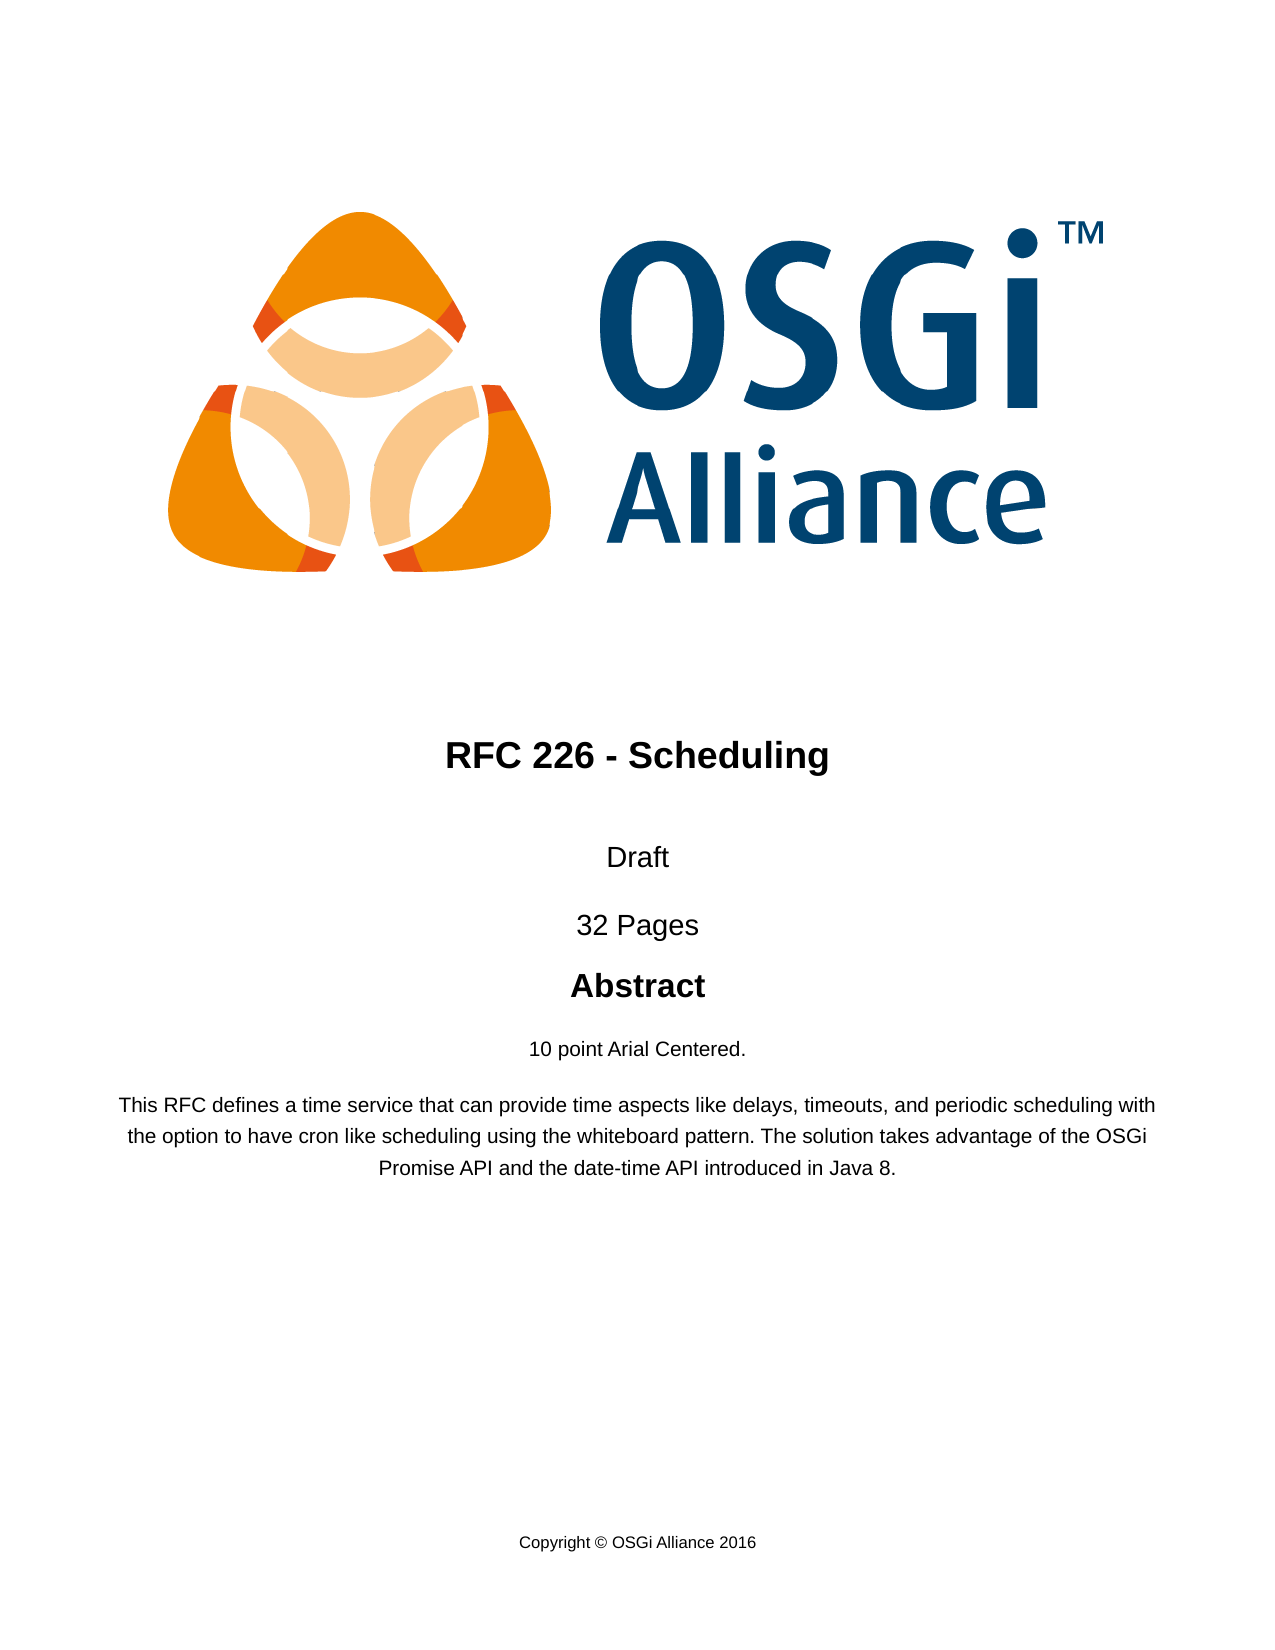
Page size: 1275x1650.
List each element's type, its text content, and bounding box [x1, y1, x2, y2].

text This RFC defines a time service that can provide time aspects like delays, timeouts, and periodic scheduling with the option to have cron like scheduling using the whiteboard pattern. The solution takes advantage of the OSGi Promise API and the date-time API introduced in Java 8. [112, 1086, 1162, 1179]
title Draft 32 Pages [112, 841, 1162, 941]
text 10 point Arial Centered. [112, 1029, 1162, 1061]
text Abstract [112, 966, 1162, 1004]
picture [112, 158, 1163, 626]
title RFC 226 - Scheduling [112, 733, 1162, 776]
